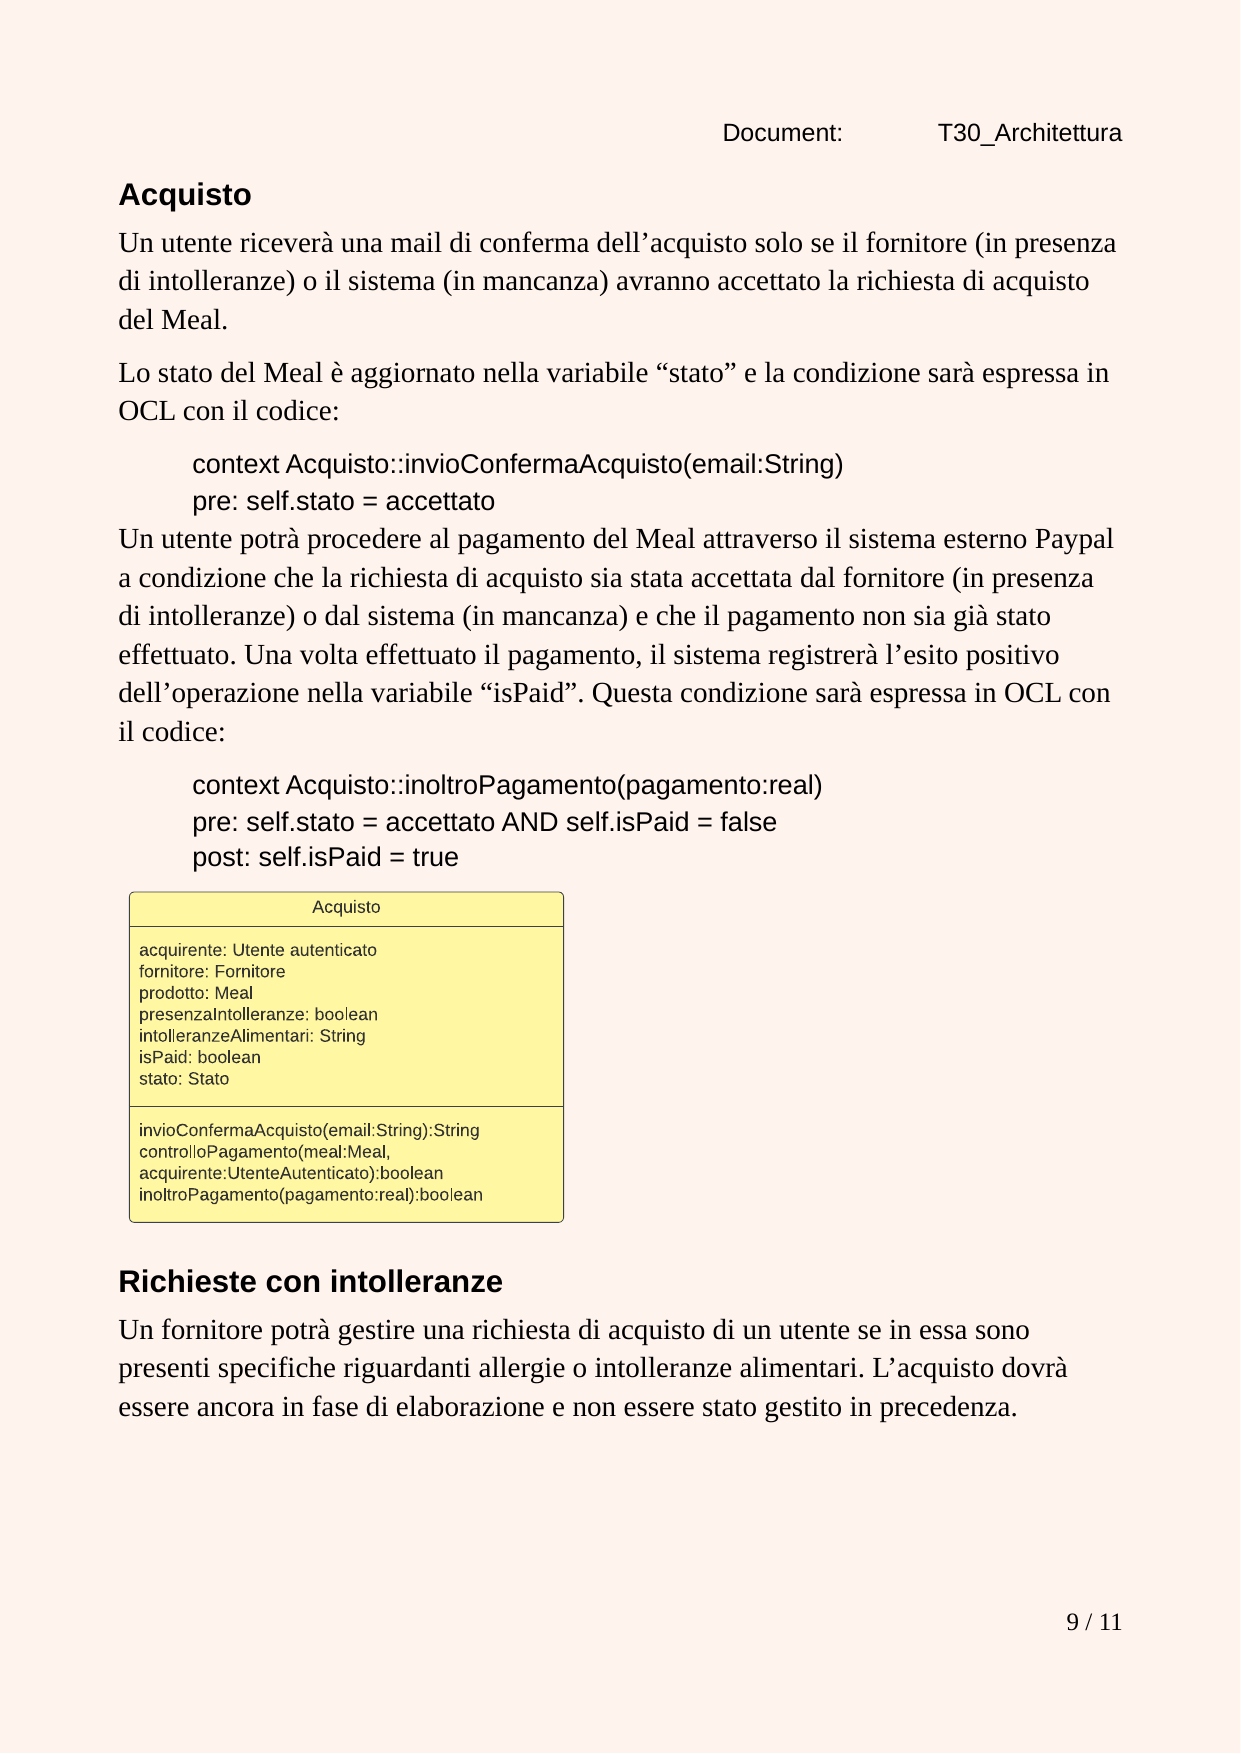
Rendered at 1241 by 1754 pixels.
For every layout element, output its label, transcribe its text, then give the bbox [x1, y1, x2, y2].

text Un utente potrà procedere al pagamento del Meal attraverso il sistema esterno Paypal a condizione che la richiesta di acquisto sia stata accettata dal fornitore (in presenza di intolleranze) o dal sistema (in mancanza) e che il pagamento non sia già stato effettuato. Una volta effettuato il pagamento, il sistema registrerà l’esito positivo dell’operazione nella variabile “isPaid”. Questa condizione sarà espressa in OCL con il codice: [118, 521, 1122, 747]
text post: self.isPaid = true [118, 841, 1122, 873]
text Lo stato del Meal è aggiornato nella variabile “stato” e la condizione sarà espressa in OCL con il codice: [118, 355, 1122, 427]
text context Acquisto::invioConfermaAcquisto(email:String) [118, 447, 1122, 480]
text context Acquisto::inoltroPagamento(pagamento:real) [118, 767, 1122, 801]
text pre: self.stato = accettato [118, 485, 1122, 516]
subtitle Acquisto [118, 176, 1122, 212]
text pre: self.stato = accettato AND self.isPaid = false [118, 806, 1122, 837]
subtitle Richieste con intolleranze [118, 1263, 1122, 1299]
text Un fornitore potrà gestire una richiesta di acquisto di un utente se in essa sono presenti specifiche riguardanti allergie o intolleranze alimentari. L’acquisto dovrà essere ancora in fase di elaborazione e non essere stato gestito in precedenza. [118, 1312, 1122, 1422]
text Un utente riceverà una mail di conferma dell’acquisto solo se il fornitore (in presenza di intolleranze) o il sistema (in mancanza) avranno accettato la richiesta di acquisto del Meal. [118, 225, 1122, 335]
